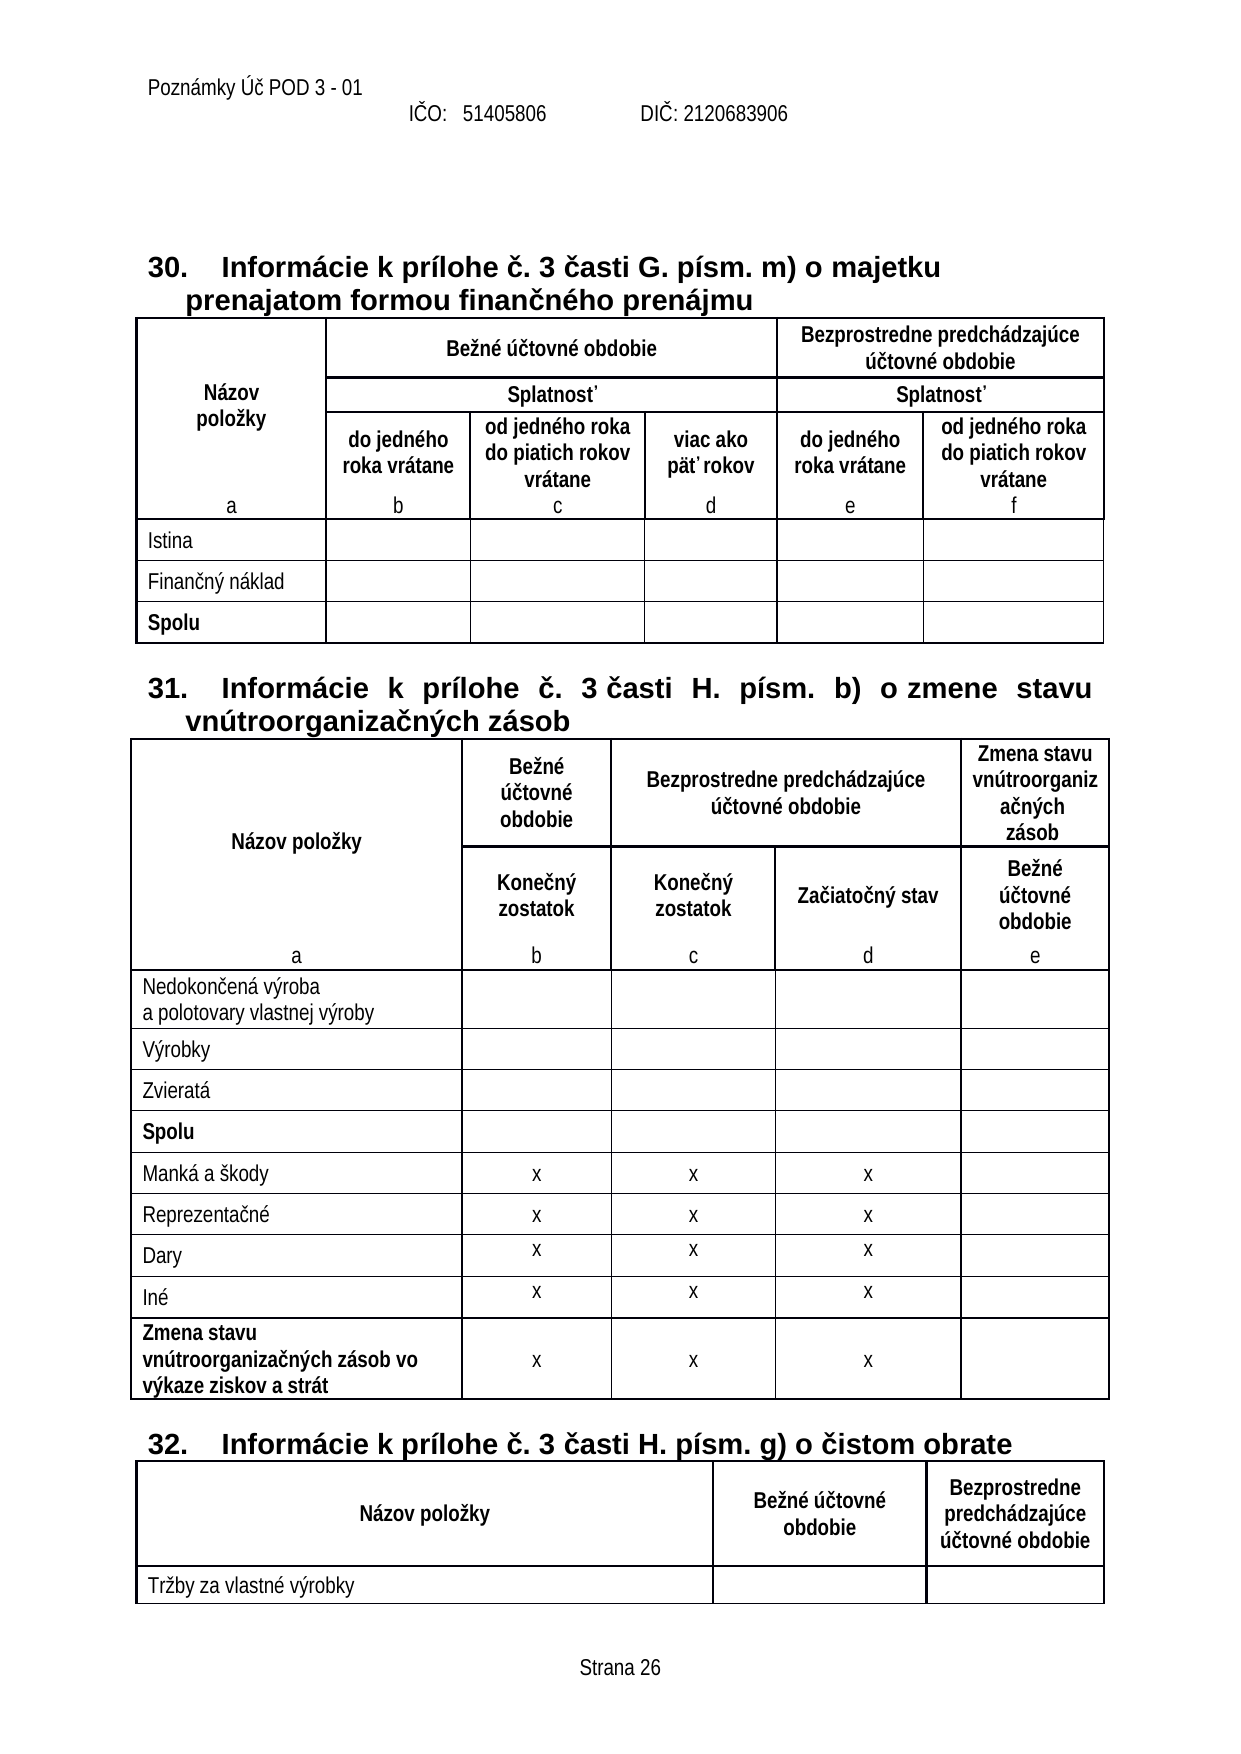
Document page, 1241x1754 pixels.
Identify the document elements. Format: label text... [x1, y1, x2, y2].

table_cell [962, 1111, 1108, 1152]
table_cell [463, 1070, 611, 1110]
table_cell Nedokončená výroba a polotovary vlastnej výroby [132, 971, 461, 1028]
table_cell [778, 561, 923, 601]
table_cell [924, 520, 1103, 559]
table_cell Finančný náklad [138, 561, 325, 601]
table_header Bezprostredne predchádzajúce účtovné obdobie [778, 319, 1103, 376]
table_cell x [776, 1277, 960, 1317]
table_cell [962, 1319, 1108, 1398]
table_cell [928, 1567, 1103, 1603]
table_cell Zvieratá [132, 1070, 461, 1110]
table_cell x [612, 1235, 775, 1276]
table_cell [962, 1235, 1108, 1276]
table_cell [612, 1111, 775, 1152]
table_cell x [612, 1319, 775, 1398]
table_cell Konečný zostatok [612, 848, 774, 942]
table_cell a [138, 492, 325, 518]
table_cell f [924, 492, 1103, 518]
table_cell x [463, 1277, 611, 1317]
table_cell Reprezentačné [132, 1194, 461, 1234]
title Informácie k prílohe č. 3 časti H. písm. g) o čistom obrate [148, 1427, 1092, 1460]
table_cell [612, 971, 775, 1028]
table_cell Istina [138, 520, 325, 559]
table_cell [612, 1070, 775, 1110]
table_cell x [612, 1194, 775, 1234]
table_cell [776, 1070, 960, 1110]
title Informácie k prílohe č. 3 časti H. písm. b) o zmene stavu vnútroorganizačných zásob [148, 671, 1092, 738]
table_header Názov položky [138, 1462, 712, 1565]
table_cell [463, 1029, 611, 1069]
table_cell [327, 602, 470, 642]
table_cell [962, 1070, 1108, 1110]
table_header Bezprostredne predchádzajúce účtovné obdobie [612, 740, 960, 845]
table_cell c [612, 942, 774, 968]
table_cell x [776, 1319, 960, 1398]
table_cell [924, 602, 1103, 642]
table_cell x [463, 1319, 611, 1398]
table_cell [962, 1029, 1108, 1069]
table_header Bežné účtovné obdobie [714, 1462, 925, 1565]
table_cell [471, 561, 644, 601]
table_cell b [463, 942, 610, 968]
table_cell Zmena stavu vnútroorganizačných zásob vo výkaze ziskov a strát [132, 1319, 461, 1398]
table_header Zmena stavu vnútroorganizačných zásob [962, 740, 1108, 845]
table_cell x [612, 1153, 775, 1193]
table_cell [776, 1111, 960, 1152]
table_cell od jedného roka do piatich rokov vrátane [471, 413, 644, 492]
table_cell [645, 561, 776, 601]
table_header Názov položky [132, 740, 461, 942]
table_cell viac ako päť rokov [646, 413, 776, 492]
table_cell [327, 561, 470, 601]
table_header Bežné účtovné obdobie [463, 740, 610, 845]
table_cell Výrobky [132, 1029, 461, 1069]
table_cell [962, 1153, 1108, 1193]
table_cell [962, 971, 1108, 1028]
table_cell Iné [132, 1277, 461, 1317]
table_cell Spolu [138, 602, 325, 642]
table_cell [471, 602, 644, 642]
table_cell [776, 971, 960, 1028]
table_cell [962, 1277, 1108, 1317]
table_cell Manká a škody [132, 1153, 461, 1193]
table_cell Bežné účtovné obdobie [962, 848, 1108, 942]
table_cell x [776, 1235, 960, 1276]
table_cell Splatnosť [327, 379, 776, 411]
table_cell [463, 971, 611, 1028]
table_cell x [776, 1194, 960, 1234]
table_cell Začiatočný stav [776, 848, 960, 942]
table_cell [471, 520, 644, 559]
table_cell Spolu [132, 1111, 461, 1152]
table_cell c [471, 492, 644, 518]
title Informácie k prílohe č. 3 časti G. písm. m) o majetku prenajatom formou finančného prenájmu [148, 250, 1092, 317]
table_cell do jedného roka vrátane [778, 413, 922, 492]
table_cell e [962, 942, 1108, 968]
table_cell a [132, 942, 461, 968]
table_cell x [463, 1235, 611, 1276]
table_header Bežné účtovné obdobie [327, 319, 776, 376]
table_cell d [776, 942, 960, 968]
table_cell x [463, 1194, 611, 1234]
table_cell [778, 520, 923, 559]
table_cell b [327, 492, 469, 518]
table_cell x [776, 1153, 960, 1193]
table_cell [645, 602, 776, 642]
table_cell [327, 520, 470, 559]
table_cell [714, 1567, 925, 1603]
table_cell [776, 1029, 960, 1069]
table_header Názov položky [138, 319, 325, 492]
table_cell [463, 1111, 611, 1152]
table_cell Splatnosť [778, 379, 1103, 411]
table_cell x [612, 1277, 775, 1317]
table_cell [612, 1029, 775, 1069]
table_cell [645, 520, 776, 559]
table_cell e [778, 492, 922, 518]
table_header Bezprostredne predchádzajúce účtovné obdobie [928, 1462, 1103, 1565]
table_cell [778, 602, 923, 642]
table_cell Tržby za vlastné výrobky [138, 1567, 712, 1603]
table_cell do jedného roka vrátane [327, 413, 469, 492]
table_cell Konečný zostatok [463, 848, 610, 942]
table_cell Dary [132, 1235, 461, 1276]
table_cell od jedného roka do piatich rokov vrátane [924, 413, 1103, 492]
table_cell [924, 561, 1103, 601]
table_cell [962, 1194, 1108, 1234]
table_cell x [463, 1153, 611, 1193]
table_cell d [646, 492, 776, 518]
